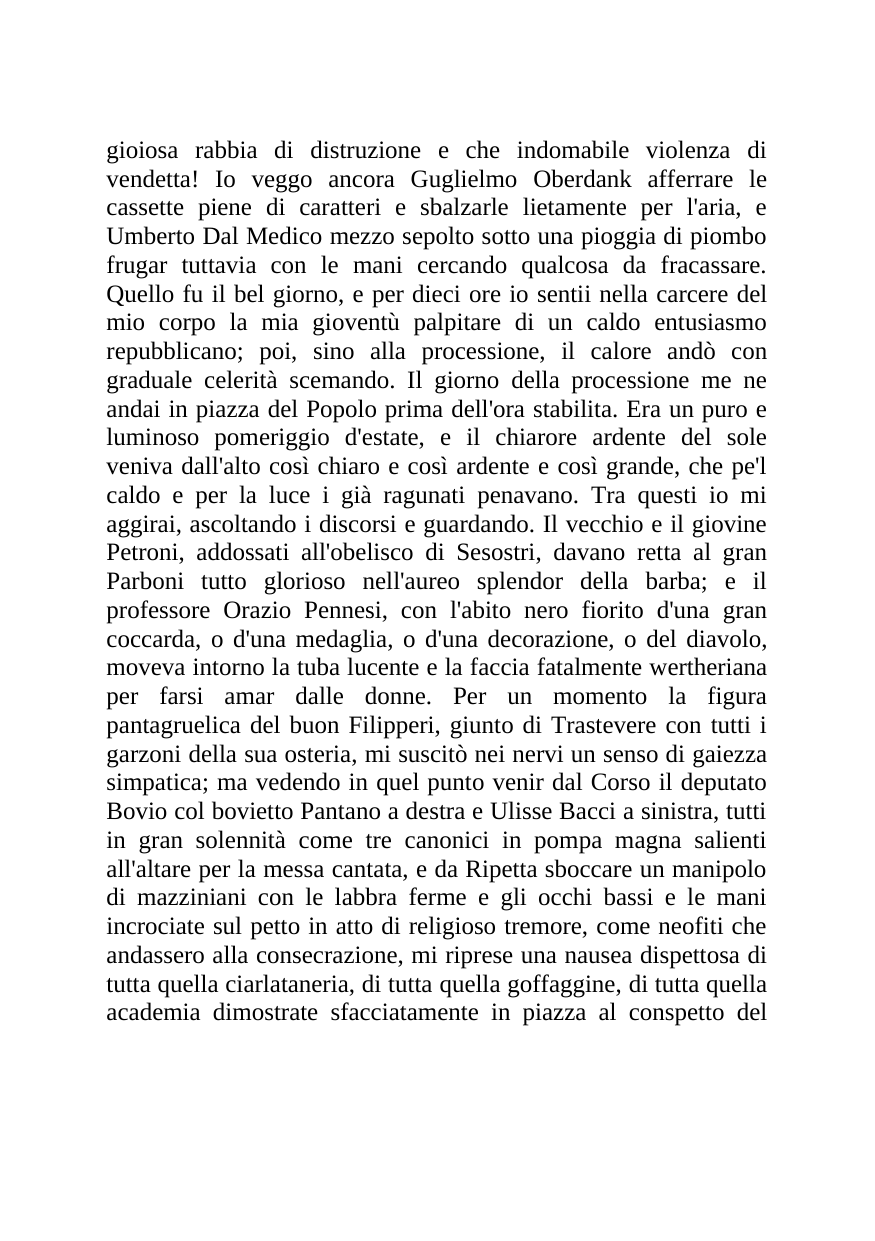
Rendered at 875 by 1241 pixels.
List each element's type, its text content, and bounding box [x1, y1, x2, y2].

text gioiosa rabbia di distruzione e che indomabile violenza di vendetta! Io veggo ancora Guglielmo Oberdank afferrare le cassette piene di caratteri e sbalzarle lietamente per l'aria, e Umberto Dal Medico mezzo sepolto sotto una pioggia di piombo frugar tuttavia con le mani cercando qualcosa da fracassare. Quello fu il bel giorno, e per dieci ore io sentii nella carcere del mio corpo la mia gioventù palpitare di un caldo entusiasmo repubblicano; poi, sino alla processione, il calore andò con graduale celerità scemando. Il giorno della processione me ne andai in piazza del Popolo prima dell'ora stabilita. Era un puro e luminoso pomeriggio d'estate, e il chiarore ardente del sole veniva dall'alto così chiaro e così ardente e così grande, che pe'l caldo e per la luce i già ragunati penavano. Tra questi io mi aggirai, ascoltando i discorsi e guardando. Il vecchio e il giovine Petroni, addossati all'obelisco di Sesostri, davano retta al gran Parboni tutto glorioso nell'aureo splendor della barba; e il professore Orazio Pennesi, con l'abito nero fiorito d'una gran coccarda, o d'una medaglia, o d'una decorazione, o del diavolo, moveva intorno la tuba lucente e la faccia fatalmente wertheriana per farsi amar dalle donne. Per un momento la figura pantagruelica del buon Filipperi, giunto di Trastevere con tutti i garzoni della sua osteria, mi suscitò nei nervi un senso di gaiezza simpatica; ma vedendo in quel punto venir dal Corso il deputato Bovio col bovietto Pantano a destra e Ulisse Bacci a sinistra, tutti in gran solennità come tre canonici in pompa magna salienti all'altare per la messa cantata, e da Ripetta sboccare un manipolo di mazziniani con le labbra ferme e gli occhi bassi e le mani incrociate sul petto in atto di religioso tremore, come neofiti che andassero alla consecrazione, mi riprese una nausea dispettosa di tutta quella ciarlataneria, di tutta quella goffaggine, di tutta quella academia dimostrate sfacciatamente in piazza al conspetto del [106, 135, 768, 1026]
